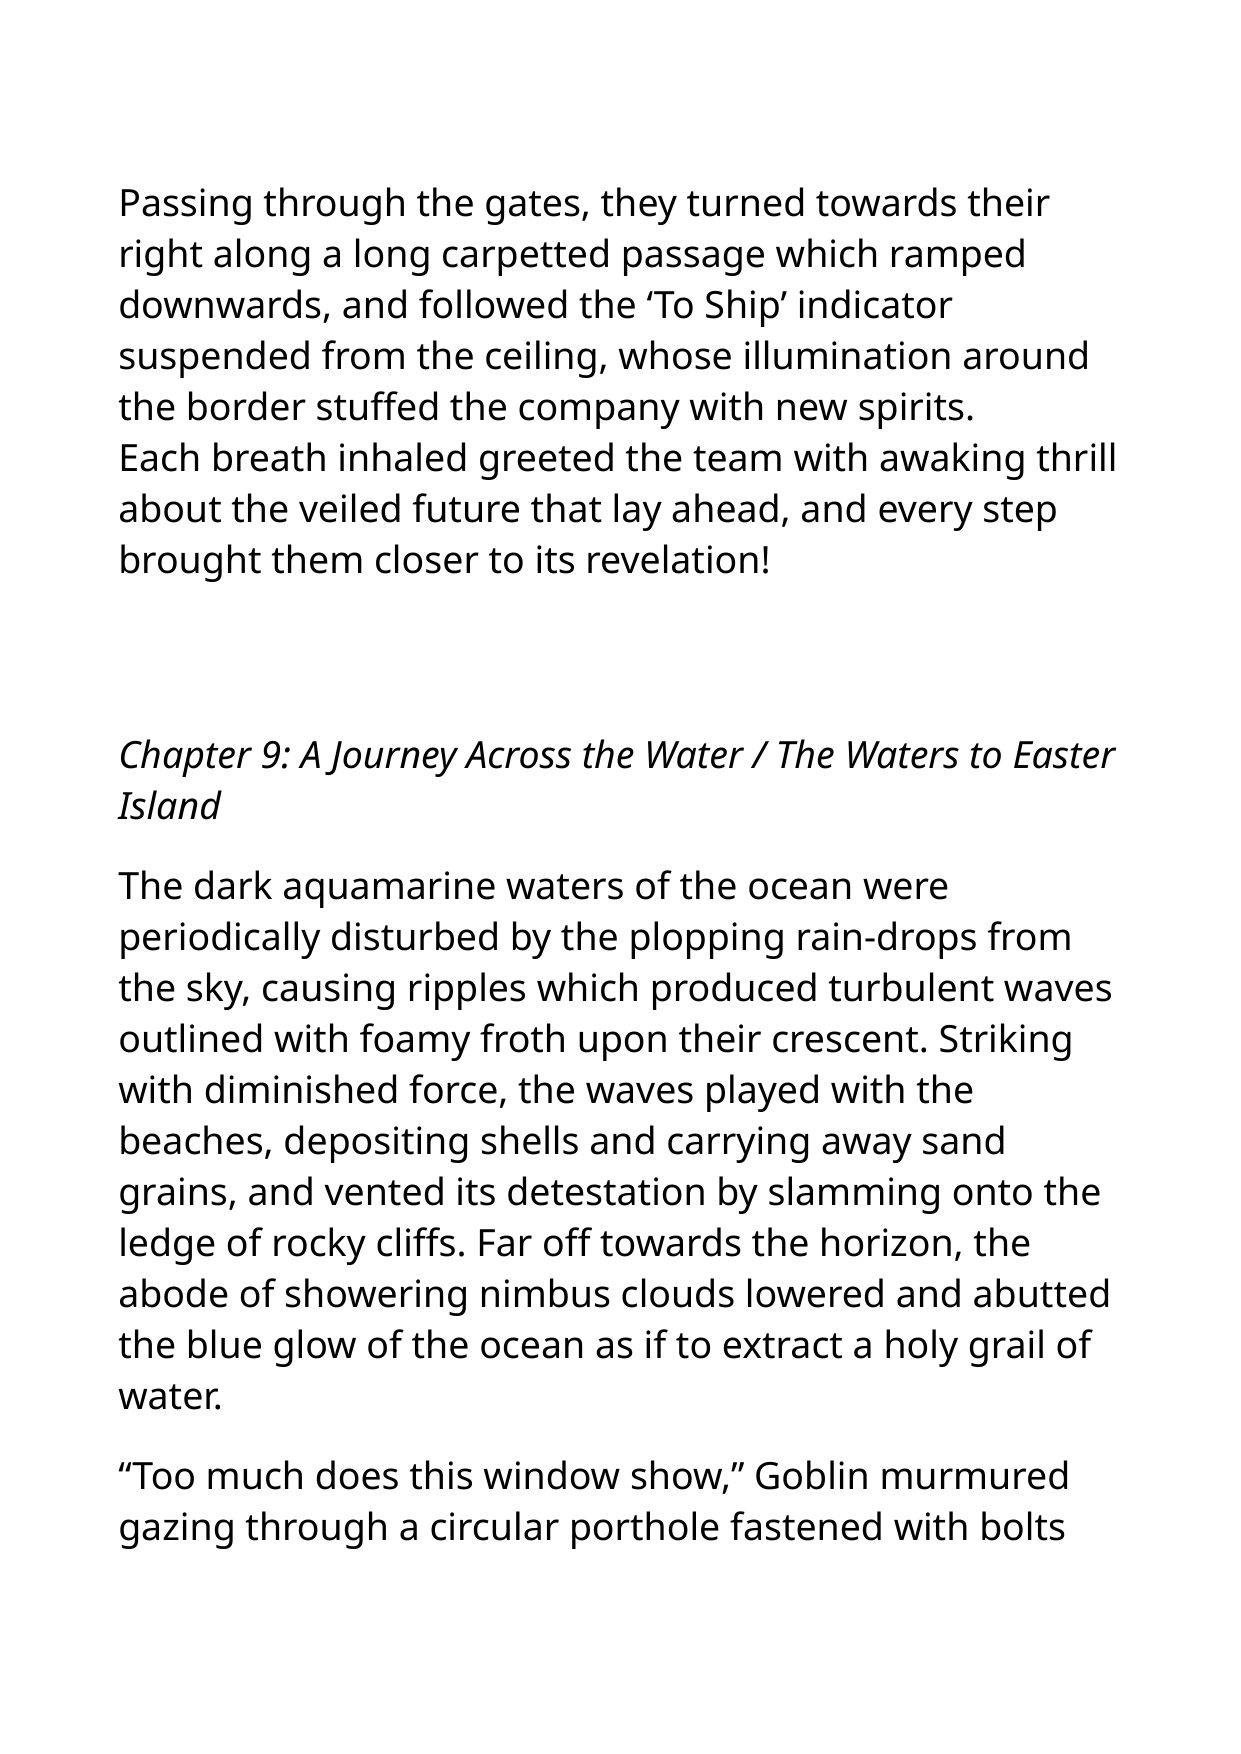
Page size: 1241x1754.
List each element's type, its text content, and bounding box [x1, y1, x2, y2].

text The dark aquamarine waters of the ocean were periodically disturbed by the plopping rain-drops from the sky, causing ripples which produced turbulent waves outlined with foamy froth upon their crescent. Striking with diminished force, the waves played with the beaches, depositing shells and carrying away sand grains, and vented its detestation by slamming onto the ledge of rocky cliffs. Far off towards the horizon, the abode of showering nimbus clouds lowered and abutted the blue glow of the ocean as if to extract a holy grail of water. [118, 859, 1122, 1421]
text Passing through the gates, they turned towards their right along a long carpetted passage which ramped downwards, and followed the ‘To Ship’ indicator suspended from the ceiling, whose illumination around the border stuffed the company with new spirits. [118, 176, 1122, 432]
text “Too much does this window show,” Goblin murmured gazing through a circular porthole fastened with bolts [118, 1449, 1122, 1552]
text Each breath inhaled greeted the team with awaking thrill about the veiled future that lay ahead, and every step brought them closer to its revelation! [118, 432, 1122, 585]
text Chapter 9: A Journey Across the Water / The Waters to Easter Island [118, 728, 1122, 831]
